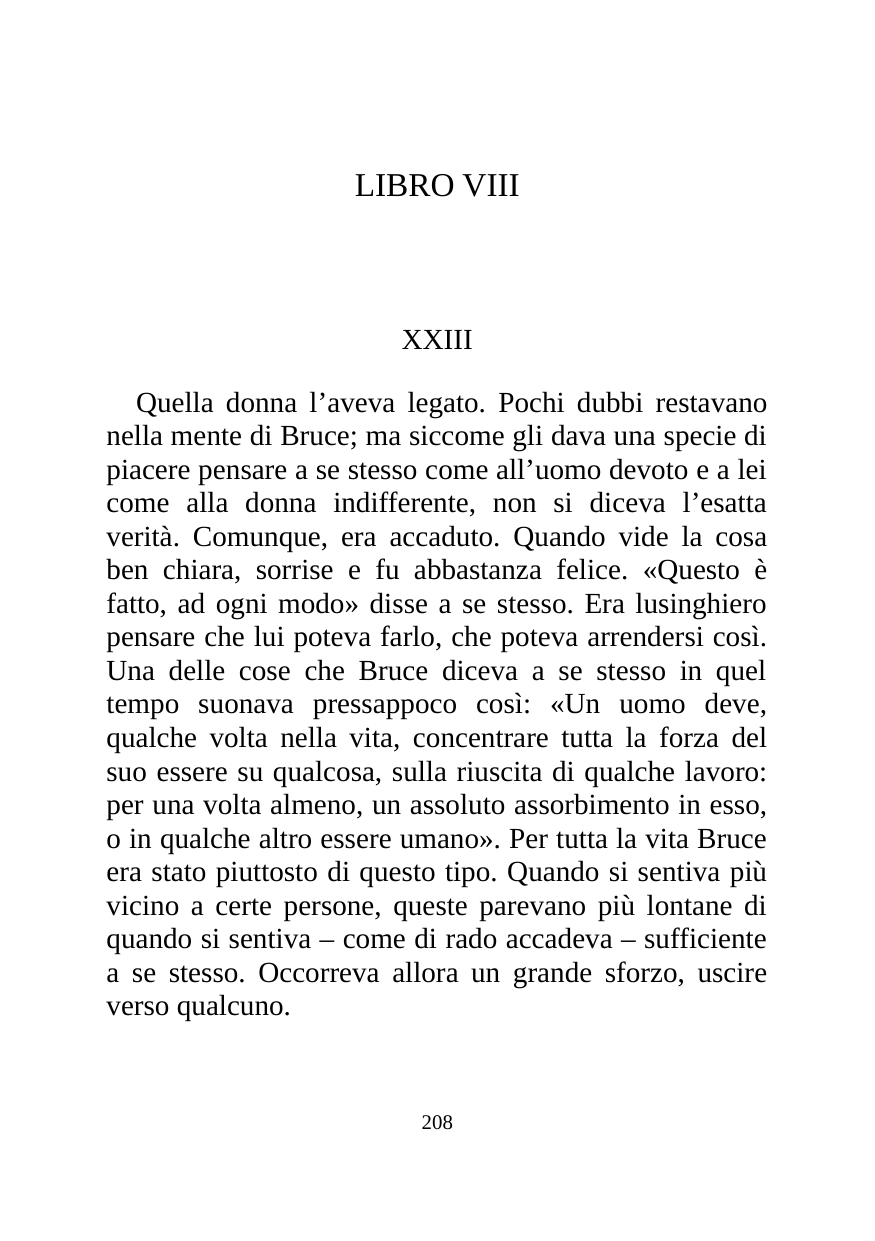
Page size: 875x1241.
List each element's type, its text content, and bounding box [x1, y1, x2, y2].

text Quella donna l’aveva legato. Pochi dubbi restavano nella mente di Bruce; ma siccome gli dava una specie di piacere pensare a se stesso come all’uomo devoto e a lei come alla donna indifferente, non si diceva l’esatta verità. Comunque, era accaduto. Quando vide la cosa ben chiara, sorrise e fu abbastanza felice. «Questo è fatto, ad ogni modo» disse a se stesso. Era lusinghiero pensare che lui poteva farlo, che poteva arrendersi così. Una delle cose che Bruce diceva a se stesso in quel tempo suonava pressappoco così: «Un uomo deve, qualche volta nella vita, concentrare tutta la forza del suo essere su qualcosa, sulla riuscita di qualche lavoro: per una volta almeno, un assoluto assorbimento in esso, o in qualche altro essere umano». Per tutta la vita Bruce era stato piuttosto di questo tipo. Quando si sentiva più vicino a certe persone, queste parevano più lontane di quando si sentiva – come di rado accadeva – sufficiente a se stesso. Occorreva allora un grande sforzo, uscire verso qualcuno. [106, 385, 768, 1022]
subtitle LIBRO VIII [106, 165, 768, 204]
subtitle XXIII [106, 322, 768, 355]
